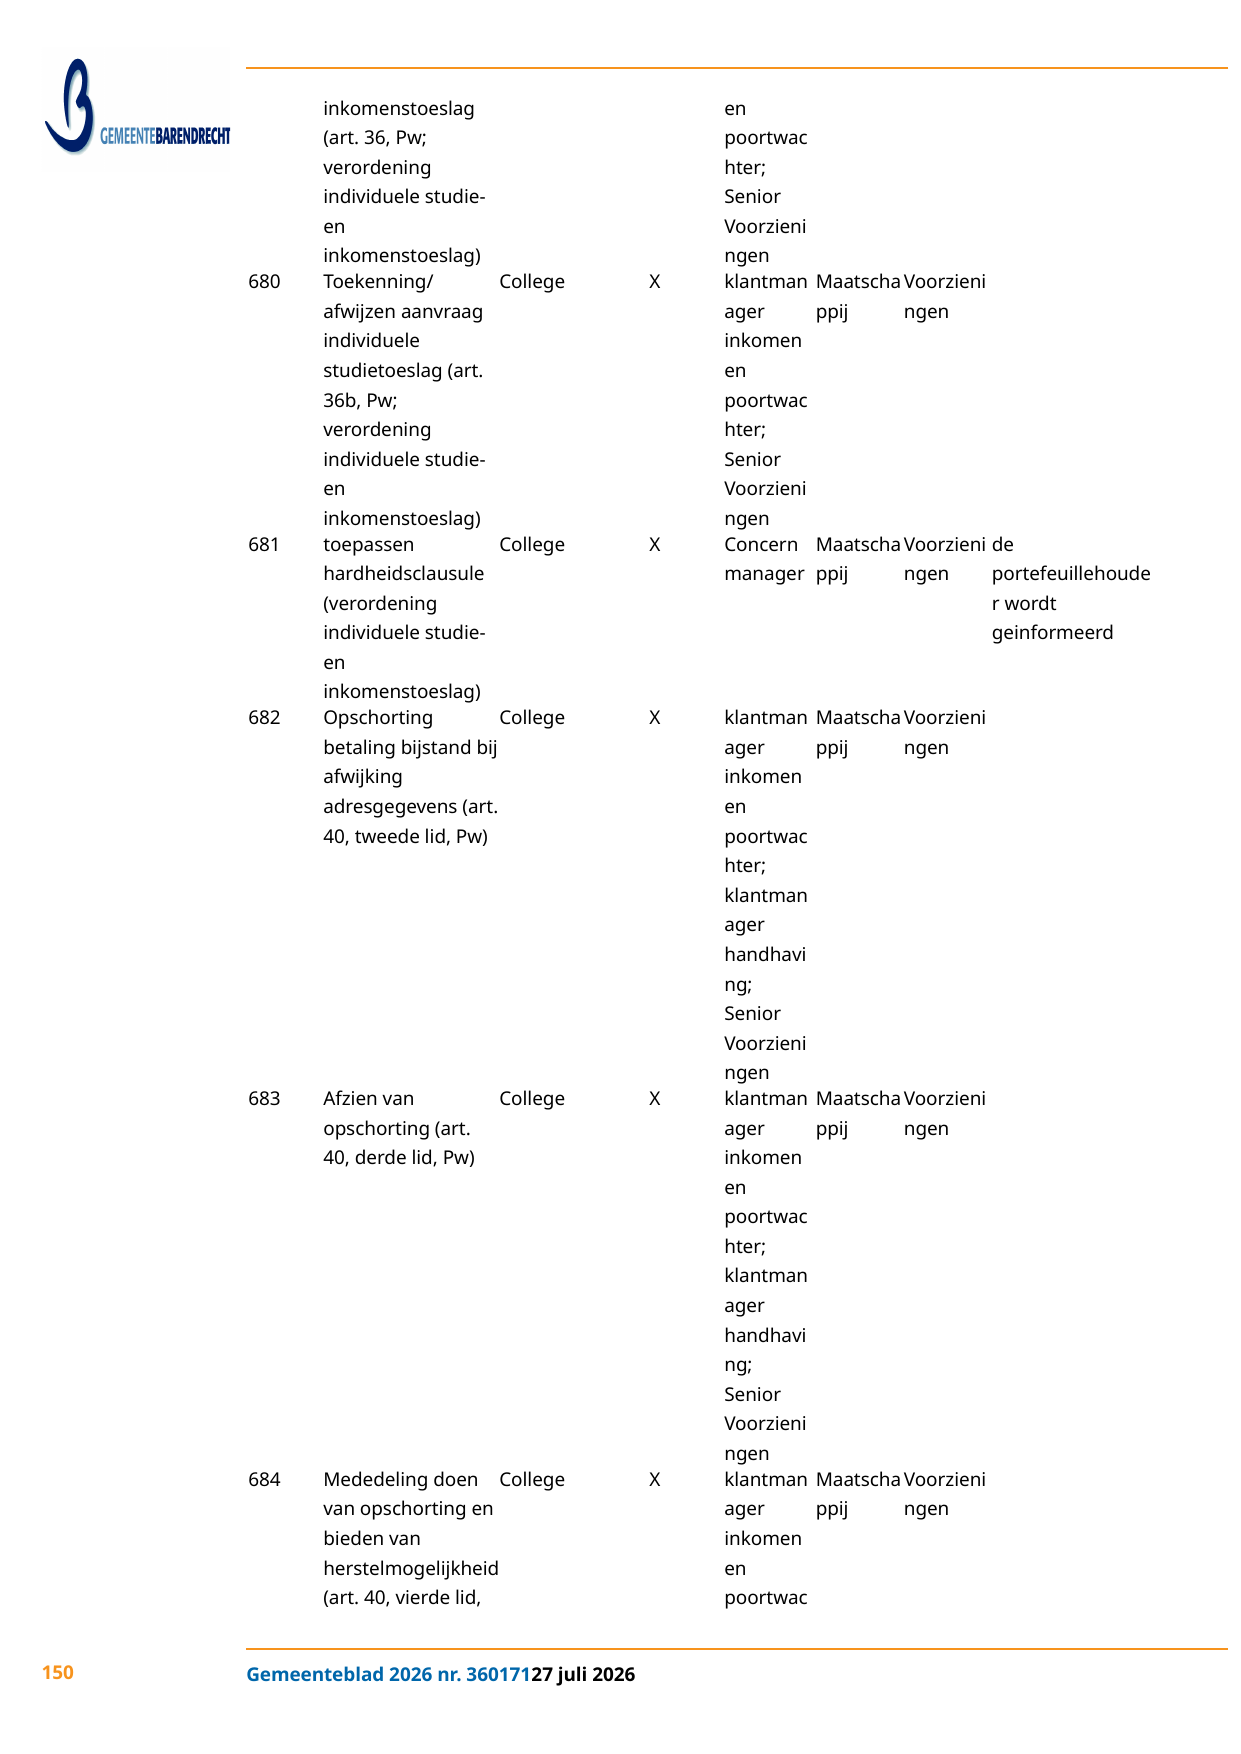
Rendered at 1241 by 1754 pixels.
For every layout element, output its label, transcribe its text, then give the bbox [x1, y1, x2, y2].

table_cell 682 [248, 705, 323, 1085]
table_cell X [649, 1466, 724, 1610]
table_cell 684 [248, 1466, 323, 1610]
table_cell Mededeling doen van opschorting en bieden van herstelmogelijkheid (art. 40, vierde lid, [323, 1466, 499, 1610]
table_cell [574, 1085, 649, 1466]
table_cell X [649, 1085, 724, 1466]
table_cell [992, 269, 1152, 531]
table_cell Maatschappij [816, 531, 904, 704]
table_cell [248, 95, 323, 268]
table_cell [904, 95, 992, 268]
table_cell Voorzieningen [904, 705, 992, 1085]
table_cell College [499, 1085, 574, 1466]
table_cell [992, 1466, 1152, 1610]
table_cell Maatschappij [816, 705, 904, 1085]
table_cell X [649, 705, 724, 1085]
table_cell [649, 95, 724, 268]
table_cell de portefeuillehouder wordt geinformeerd [992, 531, 1152, 704]
table_cell Concernmanager [724, 531, 816, 704]
picture [41, 47, 231, 172]
table_cell Opschorting betaling bijstand bij afwijking adresgegevens (art. 40, tweede lid, Pw) [323, 705, 499, 1085]
table_cell [992, 1085, 1152, 1466]
table_cell College [499, 269, 574, 531]
table_cell College [499, 531, 574, 704]
table_cell X [649, 531, 724, 704]
table_cell 680 [248, 269, 323, 531]
table_cell toepassen hardheidsclausule (verordening individuele studie- en inkomenstoeslag) [323, 531, 499, 704]
table_cell 683 [248, 1085, 323, 1466]
table_cell Maatschappij [816, 269, 904, 531]
table_cell Voorzieningen [904, 1466, 992, 1610]
table_cell inkomenstoeslag (art. 36, Pw; verordening individuele studie- en inkomenstoeslag) [323, 95, 499, 268]
table_cell klantmanager inkomen en poortwachter; klantmanager handhaving; Senior Voorzieningen [724, 1085, 816, 1466]
table_cell klantmanager inkomen en poortwachter; klantmanager handhaving; Senior Voorzieningen [724, 705, 816, 1085]
table_cell [574, 95, 649, 268]
table_cell Voorzieningen [904, 269, 992, 531]
table_cell [574, 1466, 649, 1610]
table_cell klantmanager inkomen en poortwac [724, 1466, 816, 1610]
table_cell Afzien van opschorting (art. 40, derde lid, Pw) [323, 1085, 499, 1466]
table_cell [574, 269, 649, 531]
table_cell 681 [248, 531, 323, 704]
table_cell [574, 531, 649, 704]
table_cell Toekenning/afwijzen aanvraag individuele studietoeslag (art. 36b, Pw; verordening individuele studie- en inkomenstoeslag) [323, 269, 499, 531]
table_cell College [499, 705, 574, 1085]
table_cell Maatschappij [816, 1466, 904, 1610]
table_cell [816, 95, 904, 268]
table_cell College [499, 1466, 574, 1610]
table_cell Voorzieningen [904, 1085, 992, 1466]
table_cell klantmanager inkomen en poortwachter; Senior Voorzieningen [724, 269, 816, 531]
table_cell en poortwachter; Senior Voorzieningen [724, 95, 816, 268]
table_cell [574, 705, 649, 1085]
table_cell [499, 95, 574, 268]
table_cell X [649, 269, 724, 531]
table_cell [992, 705, 1152, 1085]
table_cell Voorzieningen [904, 531, 992, 704]
table_cell [992, 95, 1152, 268]
table_cell Maatschappij [816, 1085, 904, 1466]
